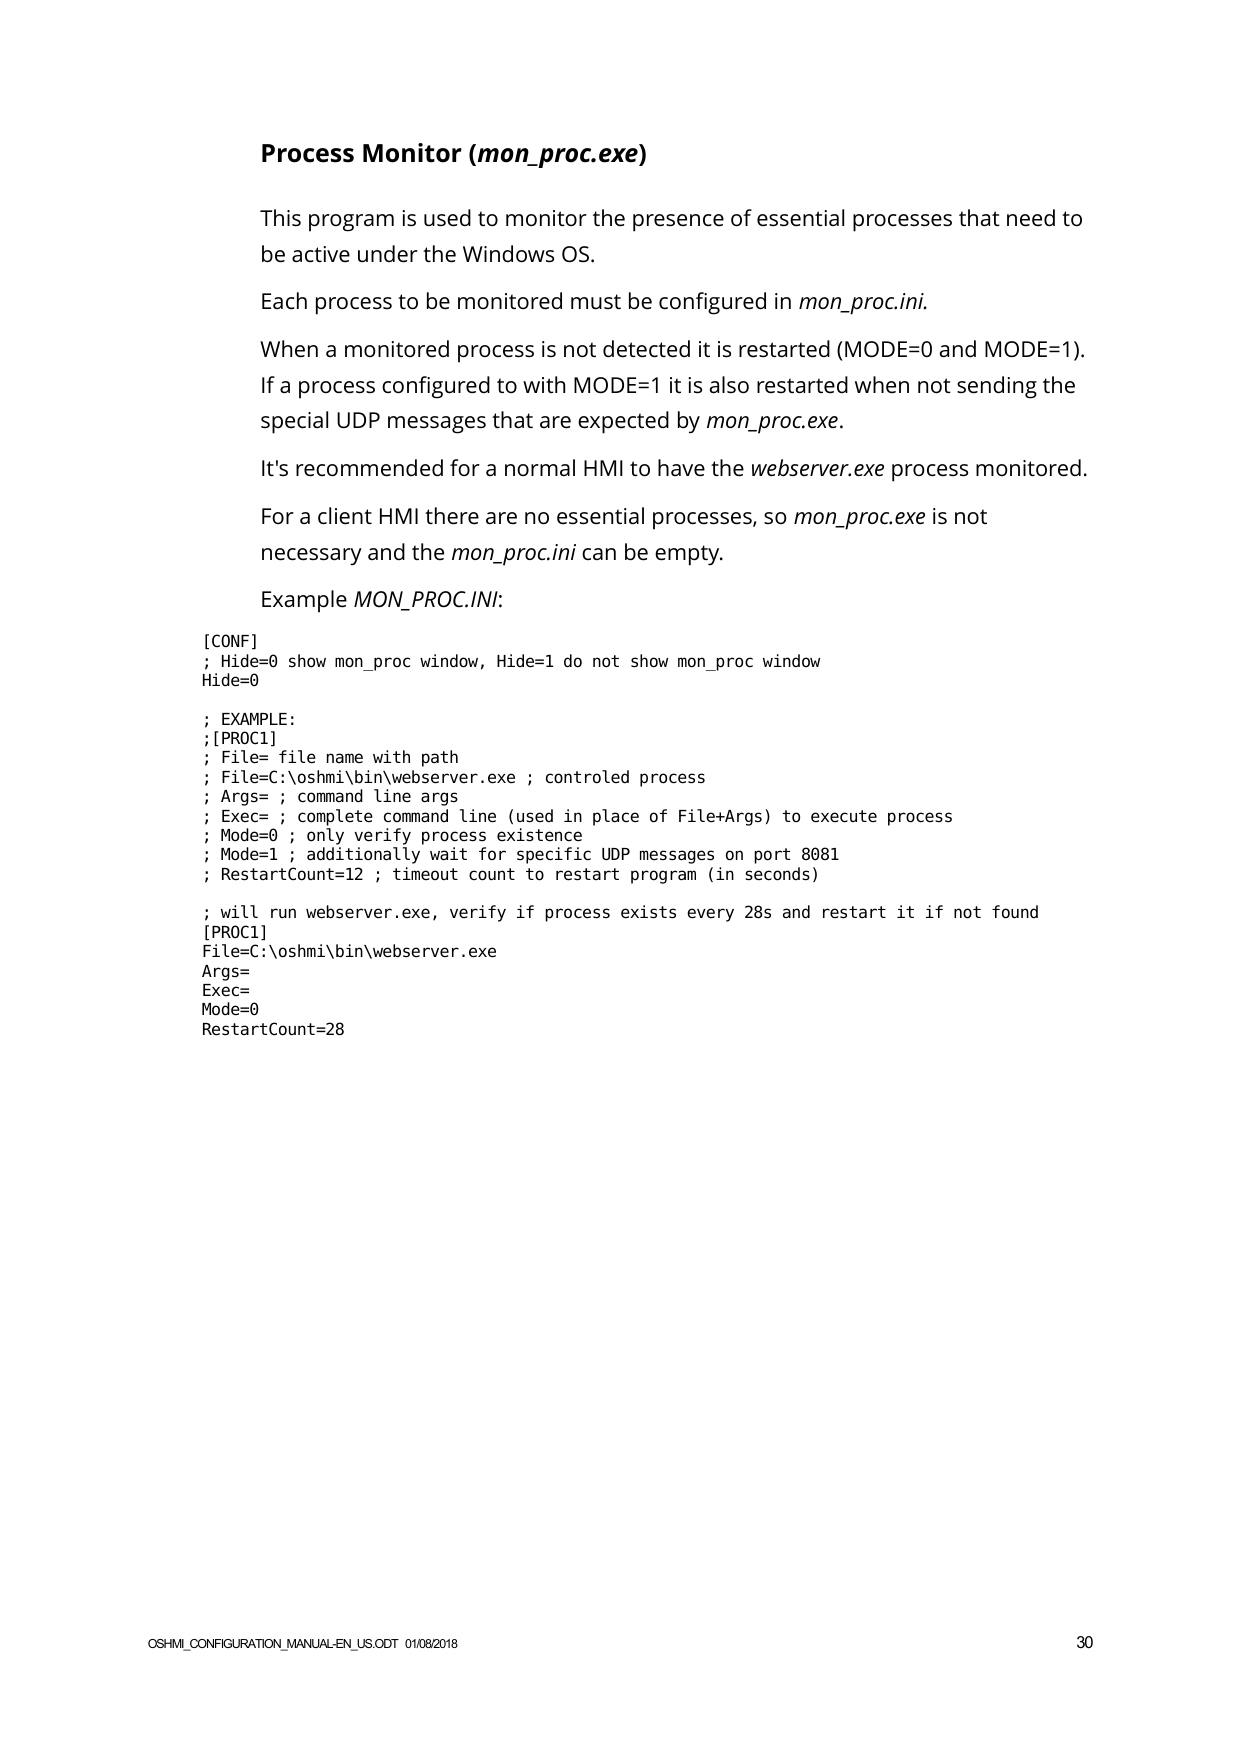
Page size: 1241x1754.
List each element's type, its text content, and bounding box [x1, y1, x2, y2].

text Mode=0 [202, 1000, 1093, 1019]
text ; File= file name with path [202, 748, 1093, 768]
text Exec= [202, 981, 1093, 1000]
text [CONF] [202, 632, 1093, 651]
text For a client HMI there are no essential processes, so mon_proc.exe is not necessary and the mon_proc.ini can be empty. [260, 501, 1093, 566]
text This program is used to monitor the presence of essential processes that need to be active under the Windows OS. [260, 203, 1093, 268]
text ; RestartCount=12 ; timeout count to restart program (in seconds) [202, 864, 1093, 884]
subtitle Process Monitor (mon_proc.exe) [260, 136, 1093, 170]
text ; will run webserver.exe, verify if process exists every 28s and restart it if not found [202, 903, 1093, 923]
text Example MON_PROC.INI: [260, 584, 1093, 614]
text ; Args= ; command line args [202, 787, 1093, 806]
text When a monitored process is not detected it is restarted (MODE=0 and MODE=1). If a process configured to with MODE=1 it is also restarted when not sending the special UDP messages that are expected by mon_proc.exe. [260, 334, 1093, 435]
text Each process to be monitored must be configured in mon_proc.ini. [260, 286, 1093, 316]
text ; EXAMPLE: [202, 709, 1093, 729]
text Hide=0 [202, 671, 1093, 690]
text ;[PROC1] [202, 729, 1093, 748]
text [PROC1] [202, 923, 1093, 942]
text RestartCount=28 [202, 1019, 1093, 1039]
text It's recommended for a normal HMI to have the webserver.exe process monitored. [260, 453, 1093, 483]
text ; Hide=0 show mon_proc window, Hide=1 do not show mon_proc window [202, 651, 1093, 671]
text ; File=C:\oshmi\bin\webserver.exe ; controled process [202, 768, 1093, 787]
text ; Mode=1 ; additionally wait for specific UDP messages on port 8081 [202, 845, 1093, 864]
text Args= [202, 961, 1093, 981]
text File=C:\oshmi\bin\webserver.exe [202, 942, 1093, 961]
text ; Mode=0 ; only verify process existence [202, 826, 1093, 845]
text ; Exec= ; complete command line (used in place of File+Args) to execute process [202, 806, 1093, 826]
